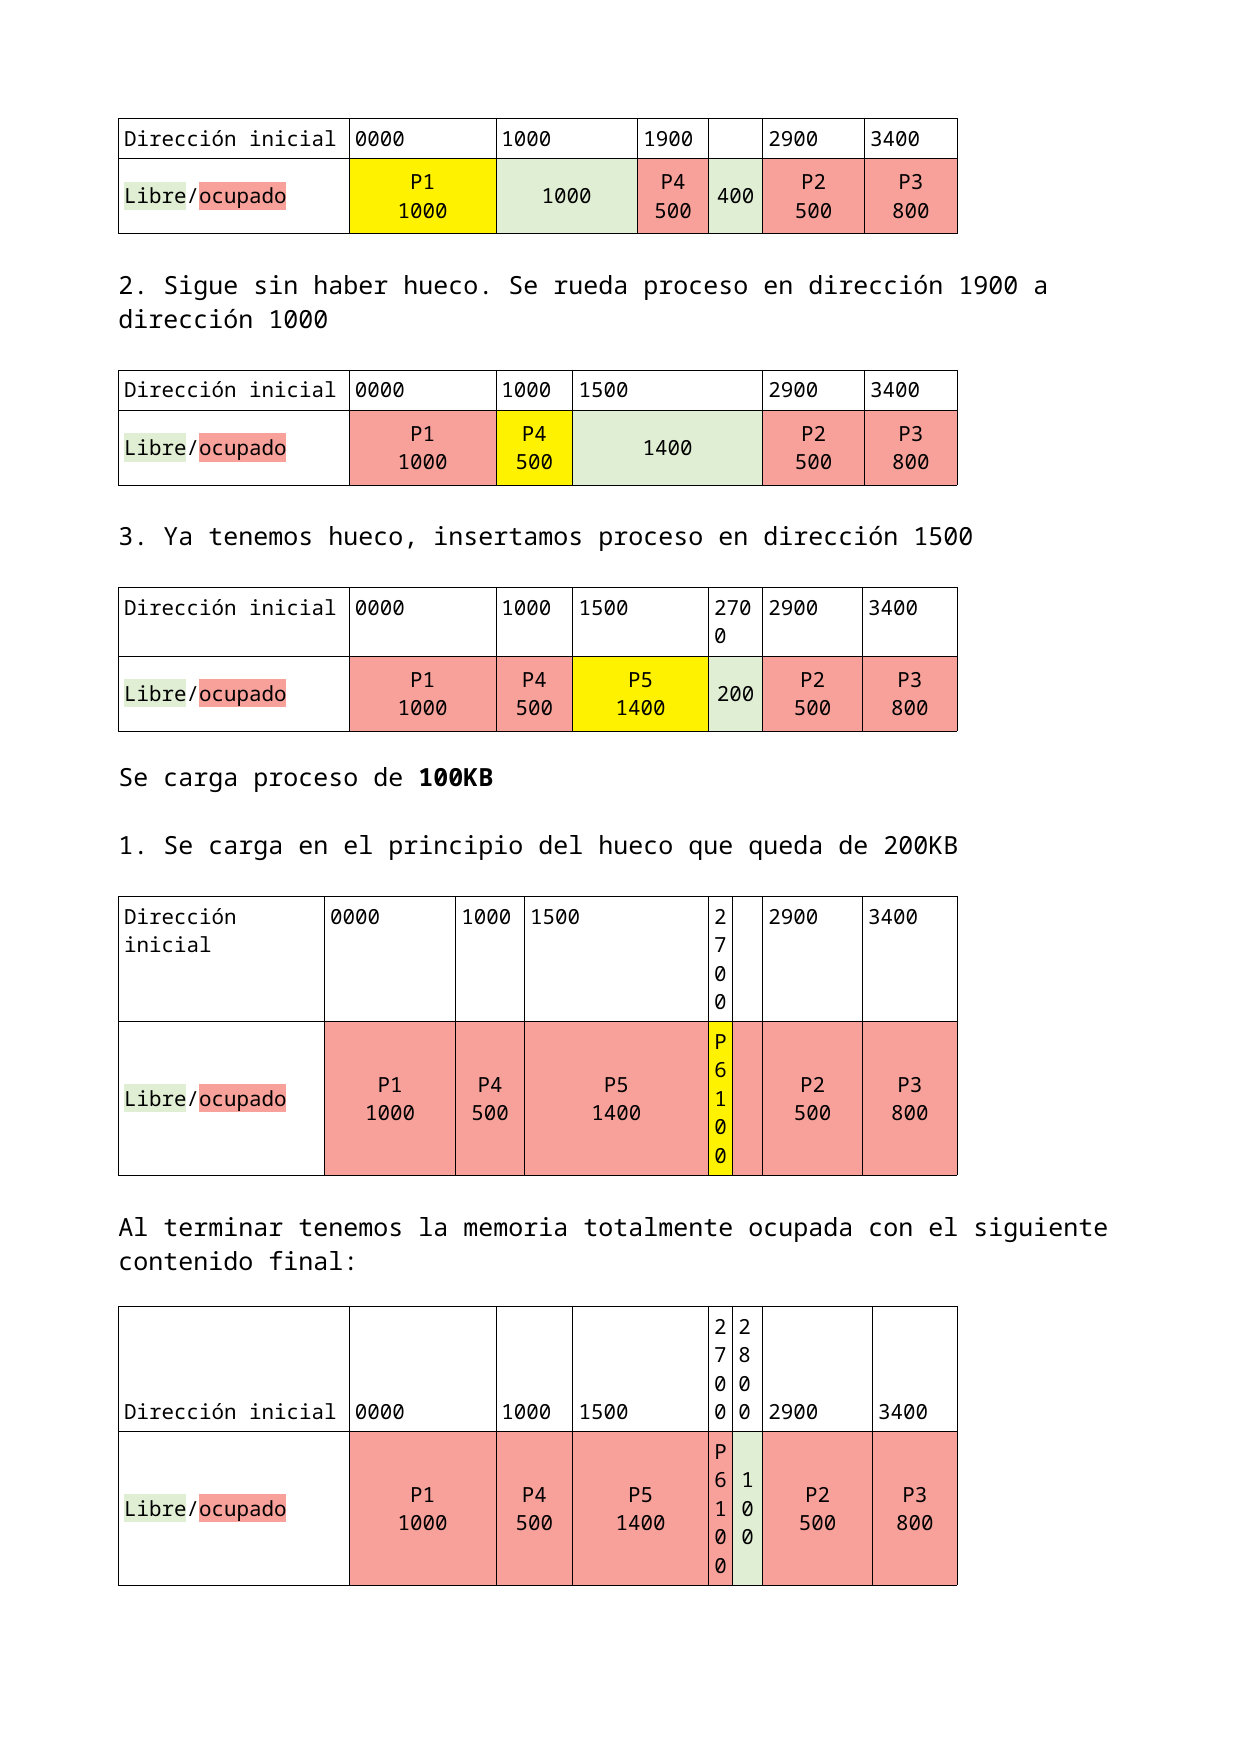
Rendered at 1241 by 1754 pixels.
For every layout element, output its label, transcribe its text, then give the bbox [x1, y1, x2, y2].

text 3. Ya tenemos hueco, insertamos proceso en dirección 1500 [118, 519, 1122, 553]
table_header 1000 [497, 1307, 572, 1431]
table_cell P1 1000 [350, 159, 496, 233]
table_cell P5 1400 [525, 1022, 708, 1175]
table_cell P2 500 [763, 411, 864, 485]
table_cell P1 1000 [325, 1022, 455, 1175]
table_header 1500 [573, 1307, 708, 1431]
table_cell 200 [709, 657, 762, 731]
table_header 3400 [865, 371, 957, 410]
table_header 2900 [763, 371, 864, 410]
table_cell P5 1400 [573, 1432, 708, 1585]
table_header 2700 [709, 1307, 732, 1431]
table_header 3400 [863, 897, 957, 1021]
table_header 1000 [497, 588, 572, 656]
table_cell P2 500 [763, 657, 862, 731]
table_header 0000 [325, 897, 455, 1021]
table_header 1000 [497, 119, 637, 158]
table_cell P1 1000 [350, 411, 496, 485]
table_cell Libre/ocupado [119, 1432, 349, 1585]
table_header 1000 [456, 897, 524, 1021]
table_cell P2 500 [763, 159, 864, 233]
table_cell P4 500 [638, 159, 708, 233]
table_header [733, 897, 762, 1021]
table_header 0000 [350, 119, 496, 158]
table_cell P4 500 [497, 411, 572, 485]
table_cell 400 [709, 159, 762, 233]
table_cell P4 500 [497, 657, 572, 731]
table_header Dirección inicial [119, 1307, 349, 1431]
table_cell Libre/ocupado [119, 657, 349, 731]
table_header 3400 [873, 1307, 957, 1431]
table_cell P1 1000 [350, 1432, 496, 1585]
table_header Dirección inicial [119, 119, 349, 158]
table_cell Libre/ocupado [119, 411, 349, 485]
table_header [709, 119, 762, 158]
table_cell 100 [733, 1432, 762, 1585]
table_header 1500 [573, 588, 708, 656]
table_header 1500 [525, 897, 708, 1021]
table_header Dirección inicial [119, 897, 324, 1021]
text Al terminar tenemos la memoria totalmente ocupada con el siguiente contenido final: [118, 1209, 1122, 1277]
table_cell P3 800 [863, 1022, 957, 1175]
table_cell P3 800 [865, 411, 957, 485]
table_header 3400 [863, 588, 957, 656]
text 1. Se carga en el principio del hueco que queda de 200KB [118, 828, 1122, 862]
table_cell [733, 1022, 762, 1175]
table_header 2700 [709, 588, 762, 656]
table_cell P2 500 [763, 1432, 872, 1585]
text Se carga proceso de 100KB [118, 760, 1122, 794]
table_header Dirección inicial [119, 588, 349, 656]
table_header 1500 [573, 371, 762, 410]
table_cell P3 800 [873, 1432, 957, 1585]
text 2. Sigue sin haber hueco. Se rueda proceso en dirección 1900 a dirección 1000 [118, 267, 1122, 336]
table_header 0000 [350, 588, 496, 656]
table_cell Libre/ocupado [119, 1022, 324, 1175]
table_header 1000 [497, 371, 572, 410]
table_cell P6100 [709, 1432, 732, 1585]
table_cell P3 800 [865, 159, 957, 233]
table_cell P4 500 [456, 1022, 524, 1175]
table_header 0000 [350, 371, 496, 410]
table_cell P4 500 [497, 1432, 572, 1585]
table_header 2800 [733, 1307, 762, 1431]
table_cell P5 1400 [573, 657, 708, 731]
table_header 2700 [709, 897, 732, 1021]
table_header 3400 [865, 119, 957, 158]
table_header Dirección inicial [119, 371, 349, 410]
table_cell P1 1000 [350, 657, 496, 731]
table_header 2900 [763, 119, 864, 158]
table_cell P6 100 [709, 1022, 732, 1175]
table_header 2900 [763, 897, 862, 1021]
table_header 2900 [763, 588, 862, 656]
table_cell 1000 [497, 159, 637, 233]
table_cell P2 500 [763, 1022, 862, 1175]
table_header 2900 [763, 1307, 872, 1431]
table_cell 1400 [573, 411, 762, 485]
table_cell Libre/ocupado [119, 159, 349, 233]
table_cell P3 800 [863, 657, 957, 731]
table_header 0000 [350, 1307, 496, 1431]
table_header 1900 [638, 119, 708, 158]
